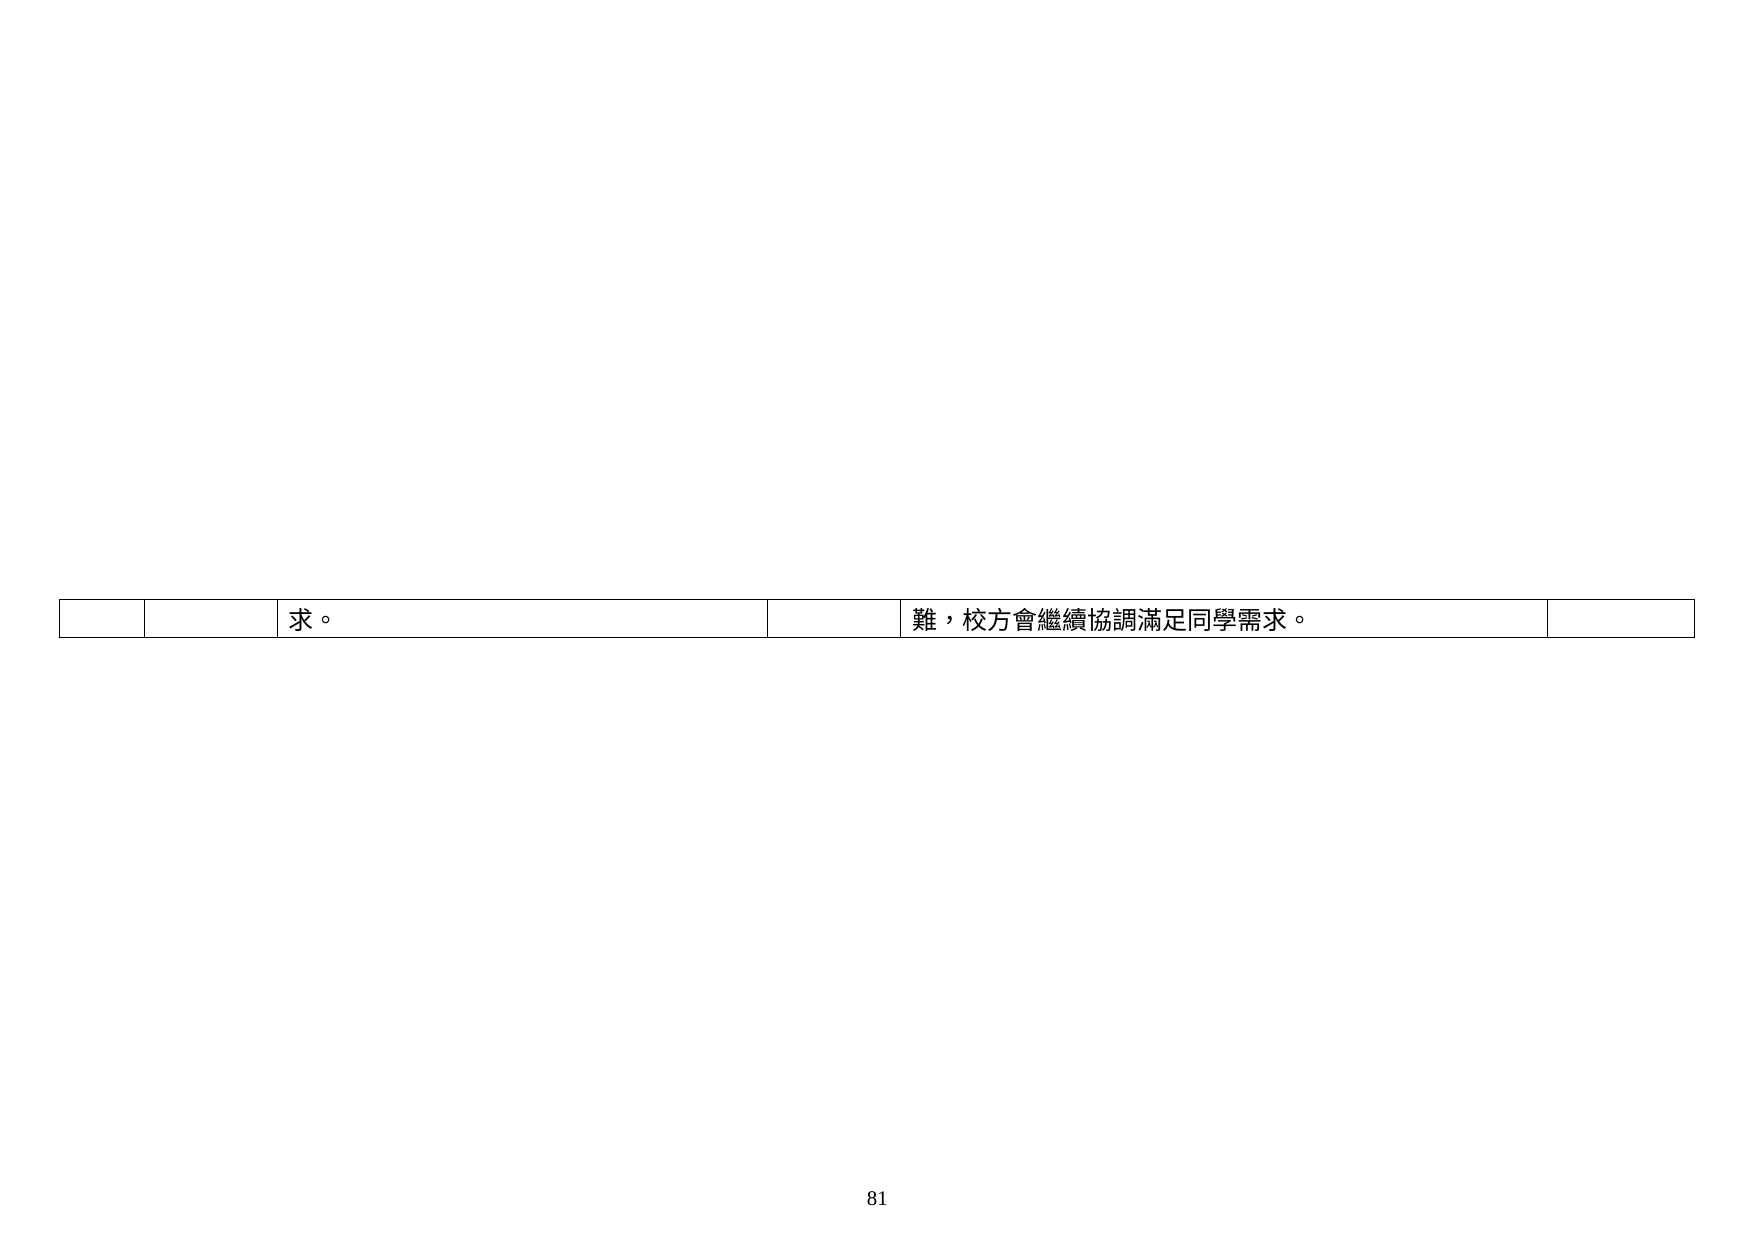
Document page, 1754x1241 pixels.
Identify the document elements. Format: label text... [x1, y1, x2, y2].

table_cell 求。 [278, 600, 767, 637]
table_cell [1548, 600, 1694, 637]
table_cell [768, 600, 900, 637]
table_cell [60, 600, 144, 637]
table_cell [145, 600, 277, 637]
table_cell 難，校方會繼續協調滿足同學需求。 [901, 600, 1547, 637]
